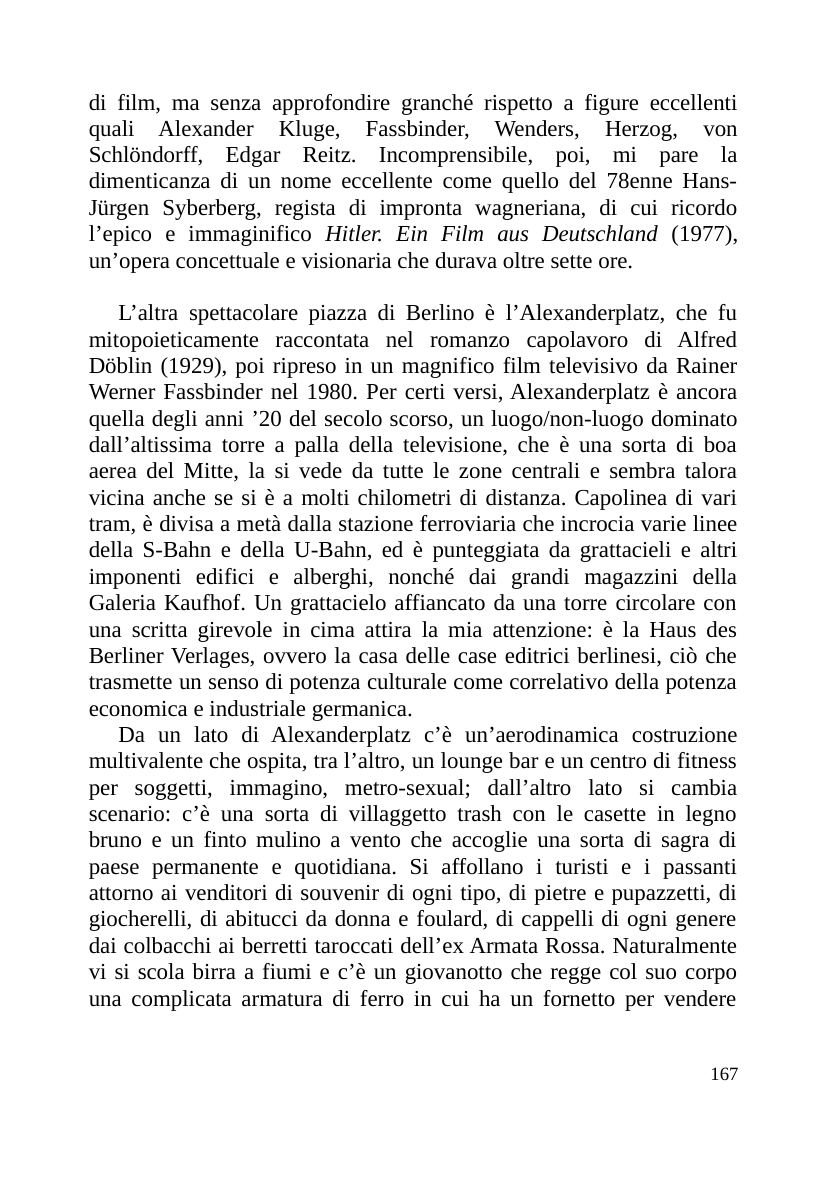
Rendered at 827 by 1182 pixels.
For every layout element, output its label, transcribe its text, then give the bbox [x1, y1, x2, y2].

text L’altra spettacolare piazza di Berlino è l’Alexanderplatz, che fu mitopoieticamente raccontata nel romanzo capolavoro di Alfred Döblin (1929), poi ripreso in un magnifico film televisivo da Rainer Werner Fassbinder nel 1980. Per certi versi, Alexanderplatz è ancora quella degli anni ’20 del secolo scorso, un luogo/non-luogo dominato dall’altissima torre a palla della televisione, che è una sorta di boa aerea del Mitte, la si vede da tutte le zone centrali e sembra talora vicina anche se si è a molti chilometri di distanza. Capolinea di vari tram, è divisa a metà dalla stazione ferroviaria che incrocia varie linee della S-Bahn e della U-Bahn, ed è punteggiata da grattacieli e altri imponenti edifici e alberghi, nonché dai grandi magazzini della Galeria Kaufhof. Un grattacielo affiancato da una torre circolare con una scritta girevole in cima attira la mia attenzione: è la Haus des Berliner Verlages, ovvero la casa delle case editrici berlinesi, ciò che trasmette un senso di potenza culturale come correlativo della potenza economica e industriale germanica. [88, 299, 738, 721]
text Da un lato di Alexanderplatz c’è un’aerodinamica costruzione multivalente che ospita, tra l’altro, un lounge bar e un centro di fitness per soggetti, immagino, metro-sexual; dall’altro lato si cambia scenario: c’è una sorta di villaggetto trash con le casette in legno bruno e un finto mulino a vento che accoglie una sorta di sagra di paese permanente e quotidiana. Si affollano i turisti e i passanti attorno ai venditori di souvenir di ogni tipo, di pietre e pupazzetti, di giocherelli, di abitucci da donna e foulard, di cappelli di ogni genere dai colbacchi ai berretti taroccati dell’ex Armata Rossa. Naturalmente vi si scola birra a fiumi e c’è un giovanotto che regge col suo corpo una complicata armatura di ferro in cui ha un fornetto per vendere [88, 721, 738, 1011]
text di film, ma senza approfondire granché rispetto a figure eccellenti quali Alexander Kluge, Fassbinder, Wenders, Herzog, von Schlöndorff, Edgar Reitz. Incomprensibile, poi, mi pare la dimenticanza di un nome eccellente come quello del 78enne Hans-Jürgen Syberberg, regista di impronta wagneriana, di cui ricordo l’epico e immaginifico Hitler. Ein Film aus Deutschland (1977), un’opera concettuale e visionaria che durava oltre sette ore. [88, 88, 738, 273]
